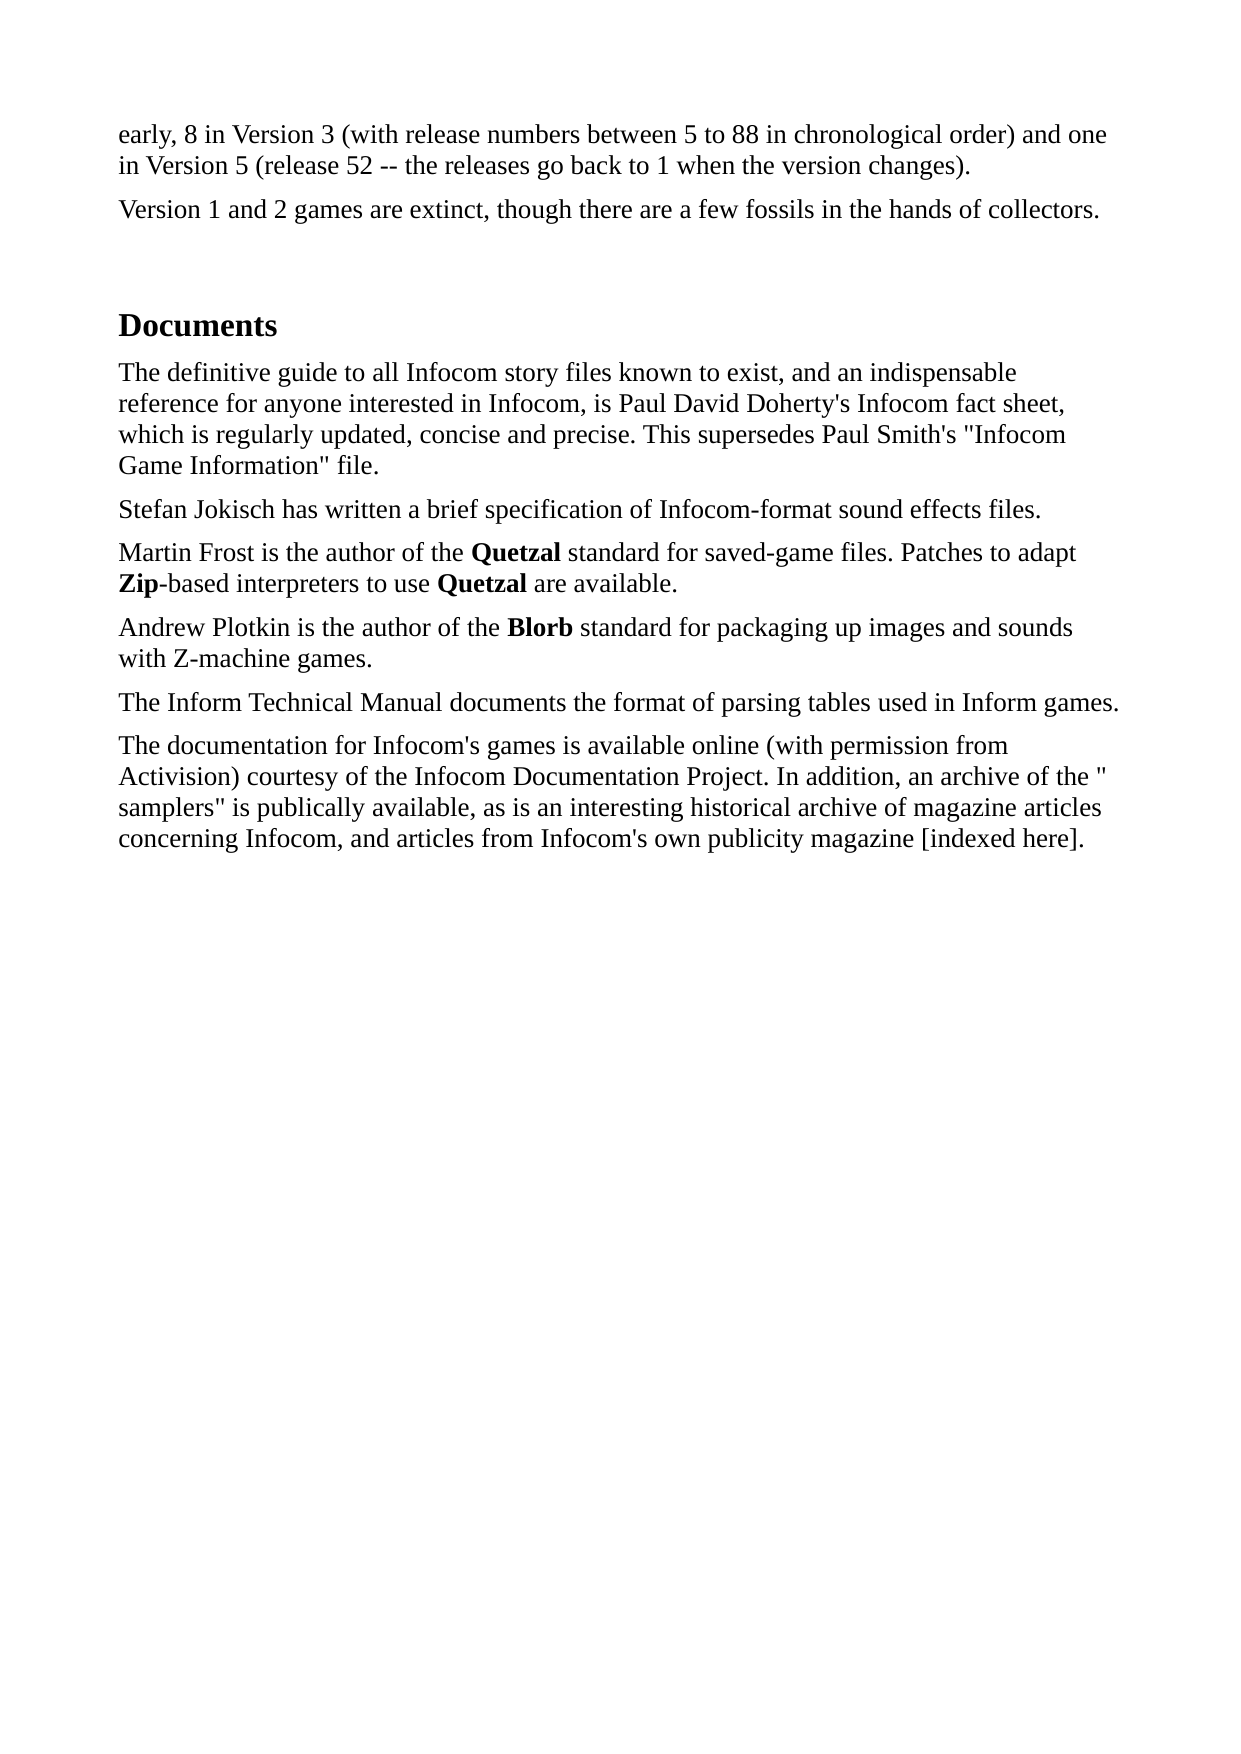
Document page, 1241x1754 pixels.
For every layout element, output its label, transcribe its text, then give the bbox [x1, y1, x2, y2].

text Stefan Jokisch has written a brief specification of Infocom-format sound effects files. [118, 493, 1122, 524]
text The Inform Technical Manual documents the format of parsing tables used in Inform games. [118, 686, 1122, 717]
text The documentation for Infocom's games is available online (with permission from Activision) courtesy of the Infocom Documentation Project. In addition, an archive of the " samplers" is publically available, as is an interesting historical archive of magazine articles concerning Infocom, and articles from Infocom's own publicity magazine [indexed here]. [118, 729, 1122, 854]
text The definitive guide to all Infocom story files known to exist, and an indispensable reference for anyone interested in Infocom, is Paul David Doherty's Infocom fact sheet, which is regularly updated, concise and precise. This supersedes Paul Smith's "Infocom Game Information" file. [118, 356, 1122, 480]
text Version 1 and 2 games are extinct, though there are a few fossils in the hands of collectors. [118, 193, 1122, 224]
text early, 8 in Version 3 (with release numbers between 5 to 88 in chronological order) and one in Version 5 (release 52 -- the releases go back to 1 when the version changes). [118, 118, 1122, 180]
subtitle Documents [118, 305, 1122, 343]
text Andrew Plotkin is the author of the Blorb standard for packaging up images and sounds with Z-machine games. [118, 611, 1122, 673]
text Martin Frost is the author of the Quetzal standard for saved-game files. Patches to adapt Zip-based interpreters to use Quetzal are available. [118, 536, 1122, 598]
